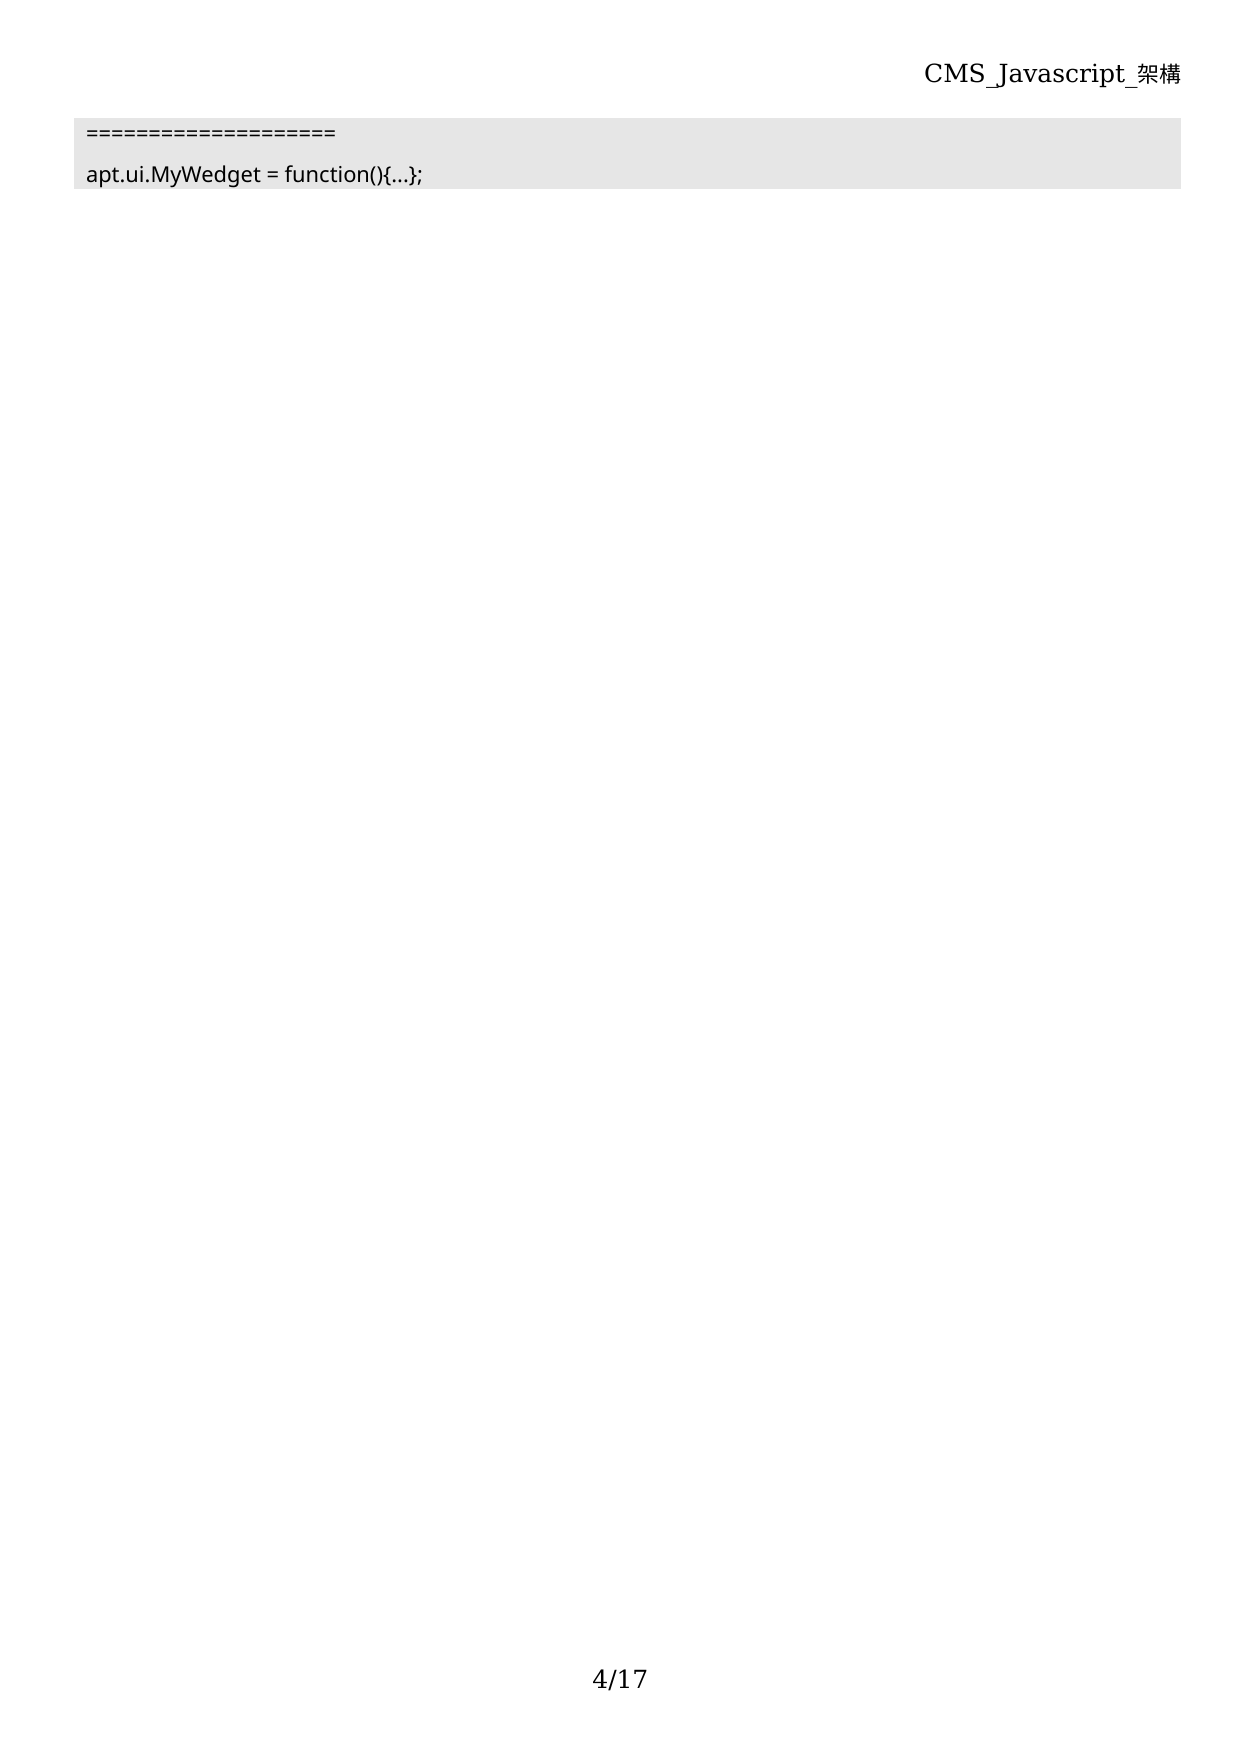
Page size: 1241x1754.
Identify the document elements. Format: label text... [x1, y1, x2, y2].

text apt.ui.MyWedget = function(){...}; [74, 159, 1181, 189]
text ==================== [74, 118, 1181, 147]
